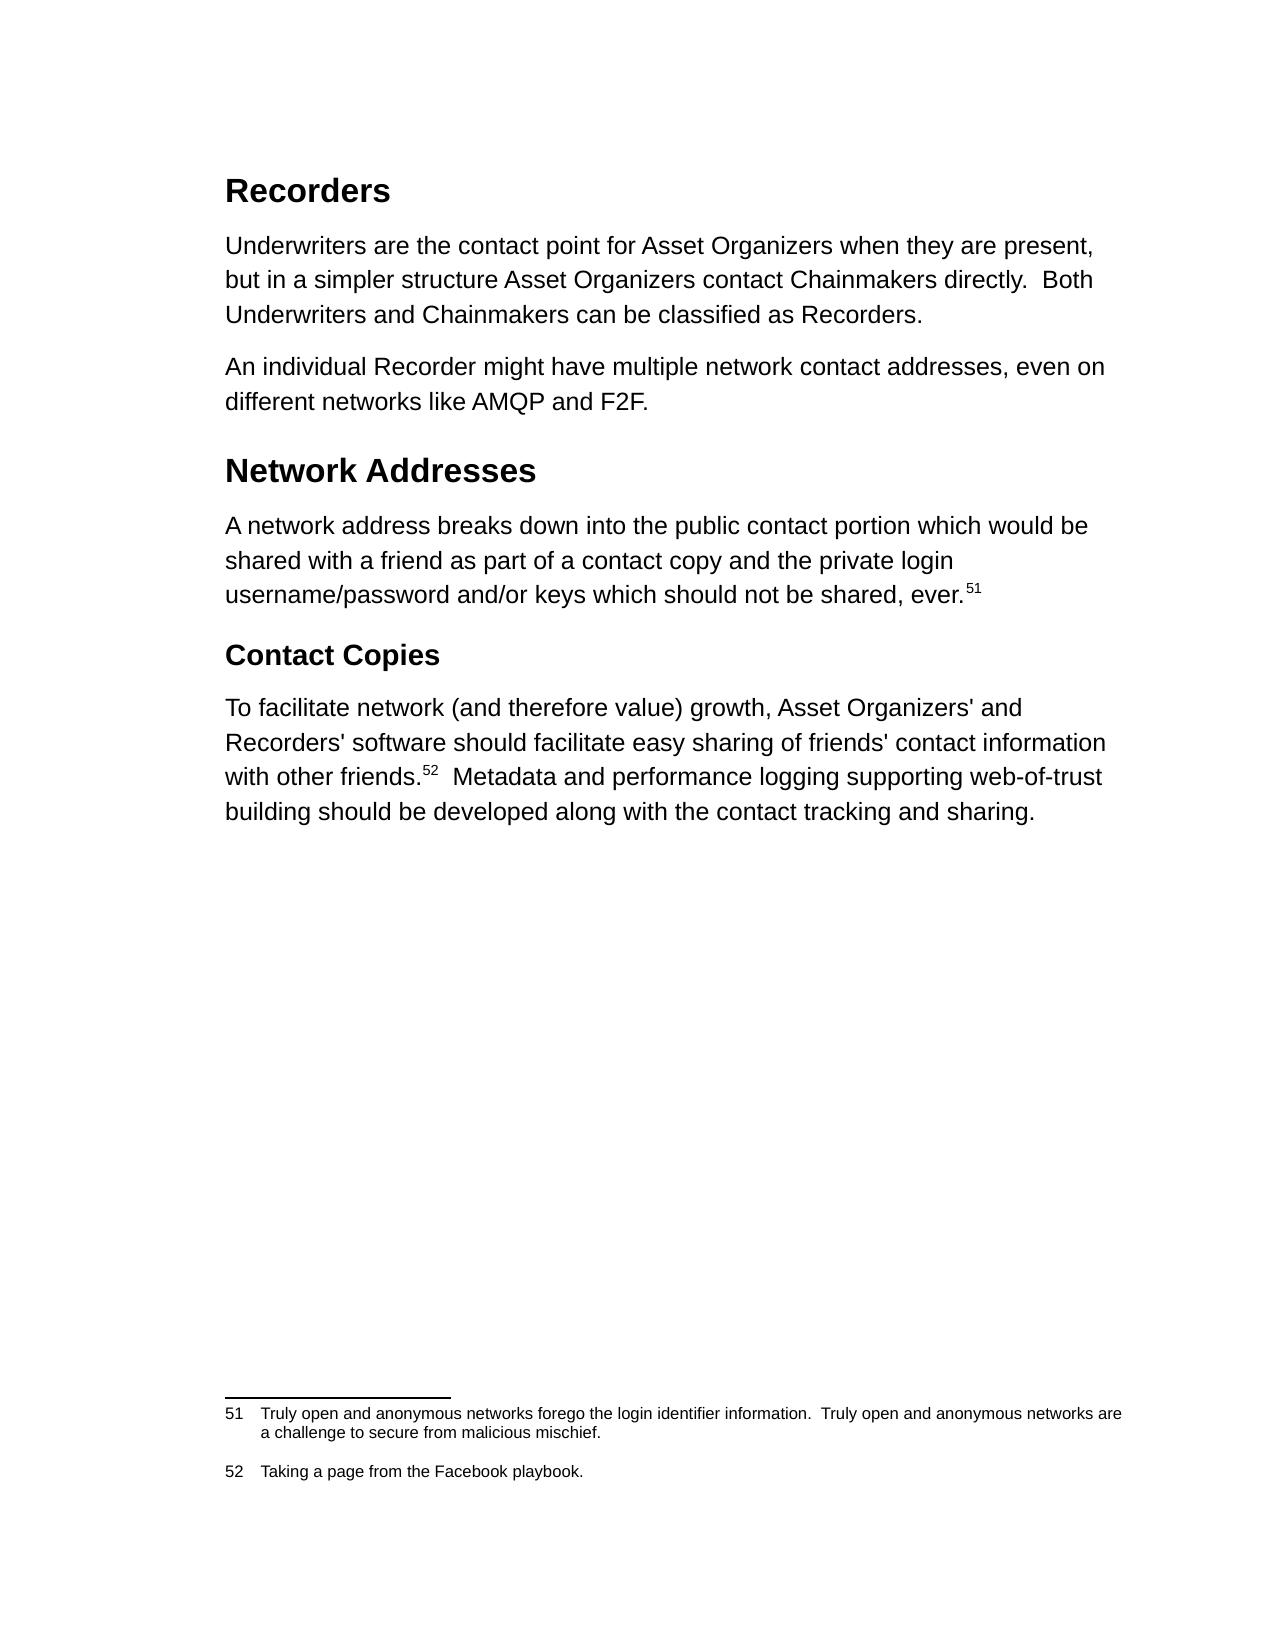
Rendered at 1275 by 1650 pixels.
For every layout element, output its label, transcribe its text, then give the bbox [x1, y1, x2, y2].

text Underwriters are the contact point for Asset Organizers when they are present, but in a simpler structure Asset Organizers contact Chainmakers directly. Both Underwriters and Chainmakers can be classified as Recorders. [225, 231, 1125, 329]
text To facilitate network (and therefore value) growth, Asset Organizers' and Recorders' software should facilitate easy sharing of friends' contact information with other friends. Metadata and performance logging supporting web-of-trust building should be developed along with the contact tracking and sharing. [225, 693, 1125, 826]
text A network address breaks down into the public contact portion which would be shared with a friend as part of a contact copy and the private login username/password and/or keys which should not be shared, ever. [225, 511, 1125, 609]
subtitle Network Addresses [225, 451, 1125, 490]
subtitle Contact Copies [225, 638, 1125, 672]
subtitle Recorders [225, 171, 1125, 209]
text An individual Recorder might have multiple network contact addresses, even on different networks like AMQP and F2F. [225, 352, 1125, 416]
text Taking a page from the Facebook playbook. [225, 1462, 1125, 1481]
text Truly open and anonymous networks forego the login identifier information. Truly open and anonymous networks are a challenge to secure from malicious mischief. [225, 1404, 1125, 1442]
